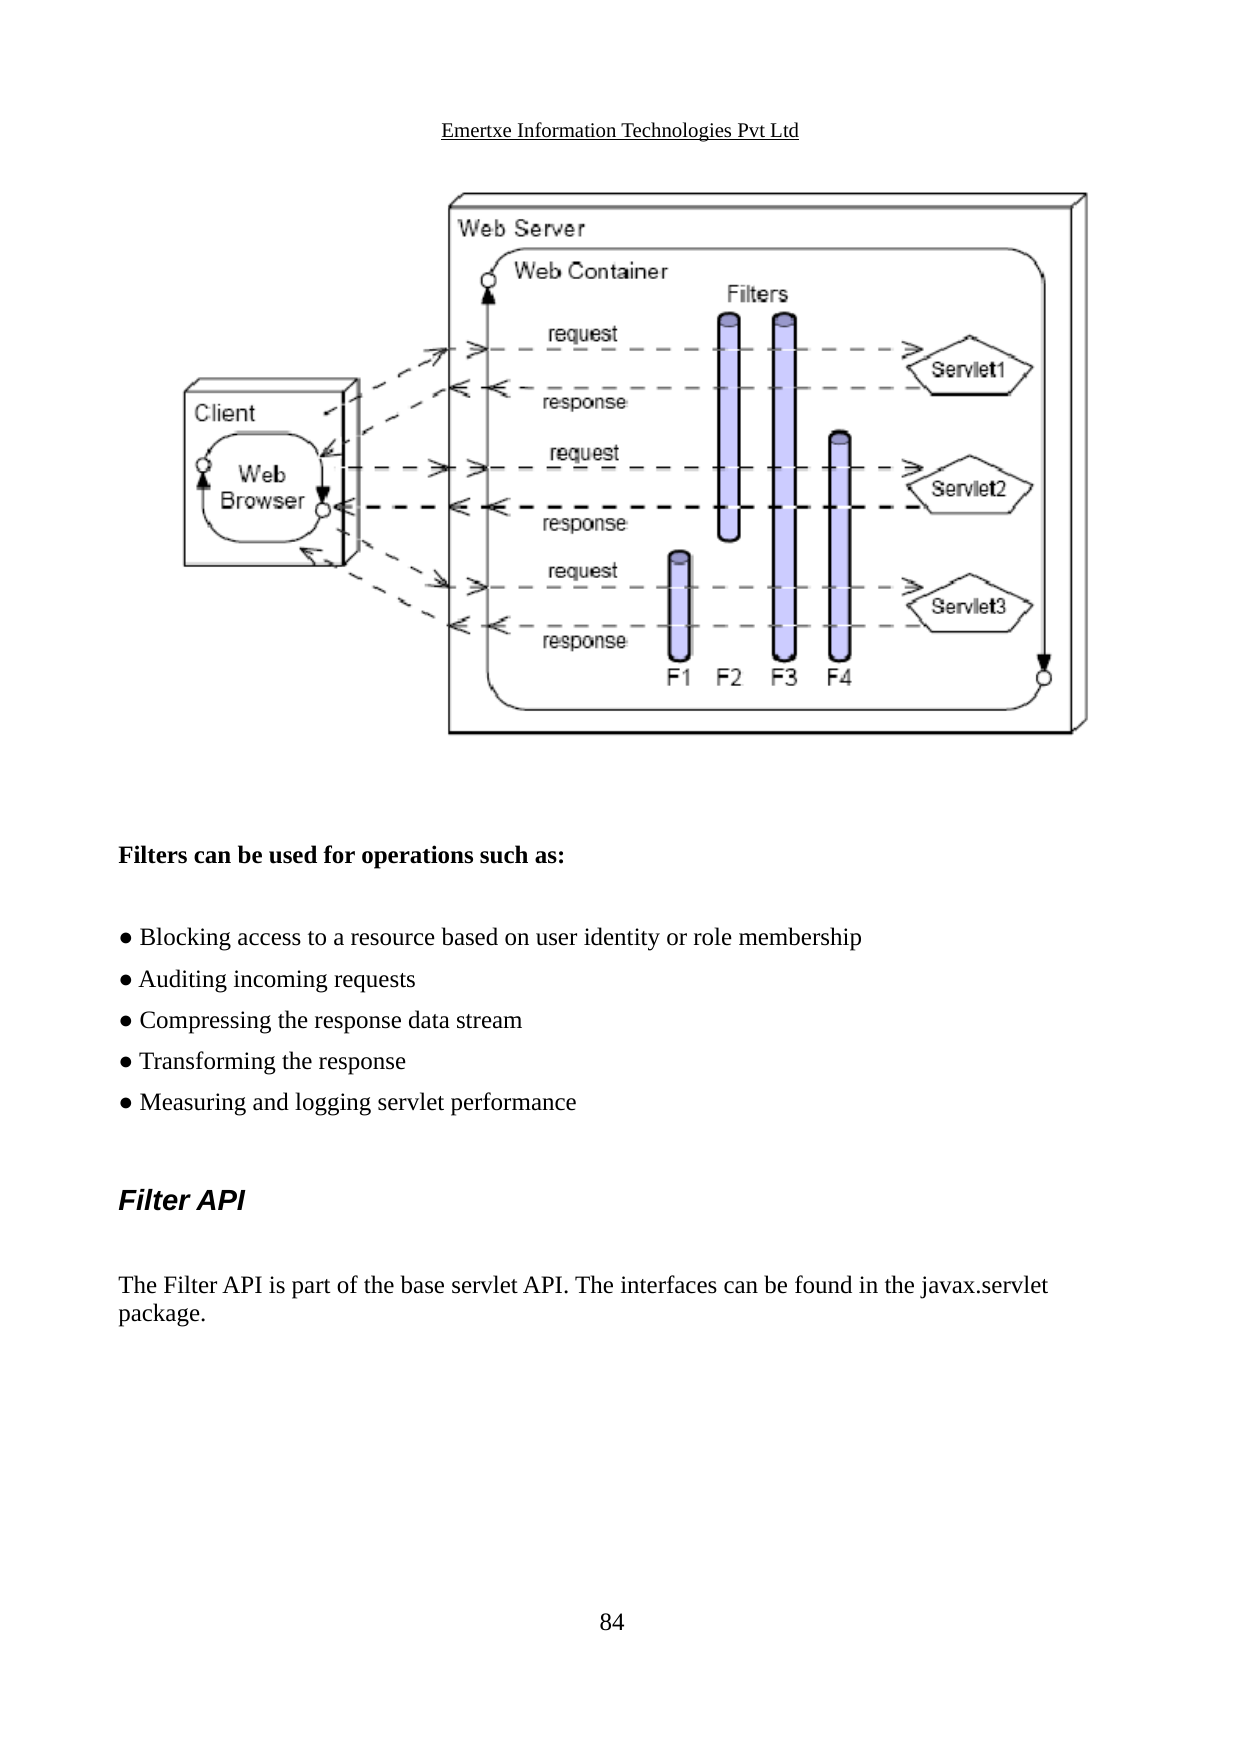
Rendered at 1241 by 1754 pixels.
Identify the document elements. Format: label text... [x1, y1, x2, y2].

text Filters can be used for operations such as: [118, 840, 1122, 869]
text ● Blocking access to a resource based on user identity or role membership [118, 922, 1122, 951]
text ● Compressing the response data stream [118, 1005, 1122, 1034]
text ● Transforming the response [118, 1046, 1122, 1075]
subtitle Filter API [118, 1182, 1122, 1216]
text The Filter API is part of the base servlet API. The interfaces can be found in the javax.servlet package. [118, 1270, 1122, 1327]
picture [142, 171, 1099, 758]
text ● Measuring and logging servlet performance [118, 1087, 1122, 1116]
text ● Auditing incoming requests [118, 964, 1122, 992]
